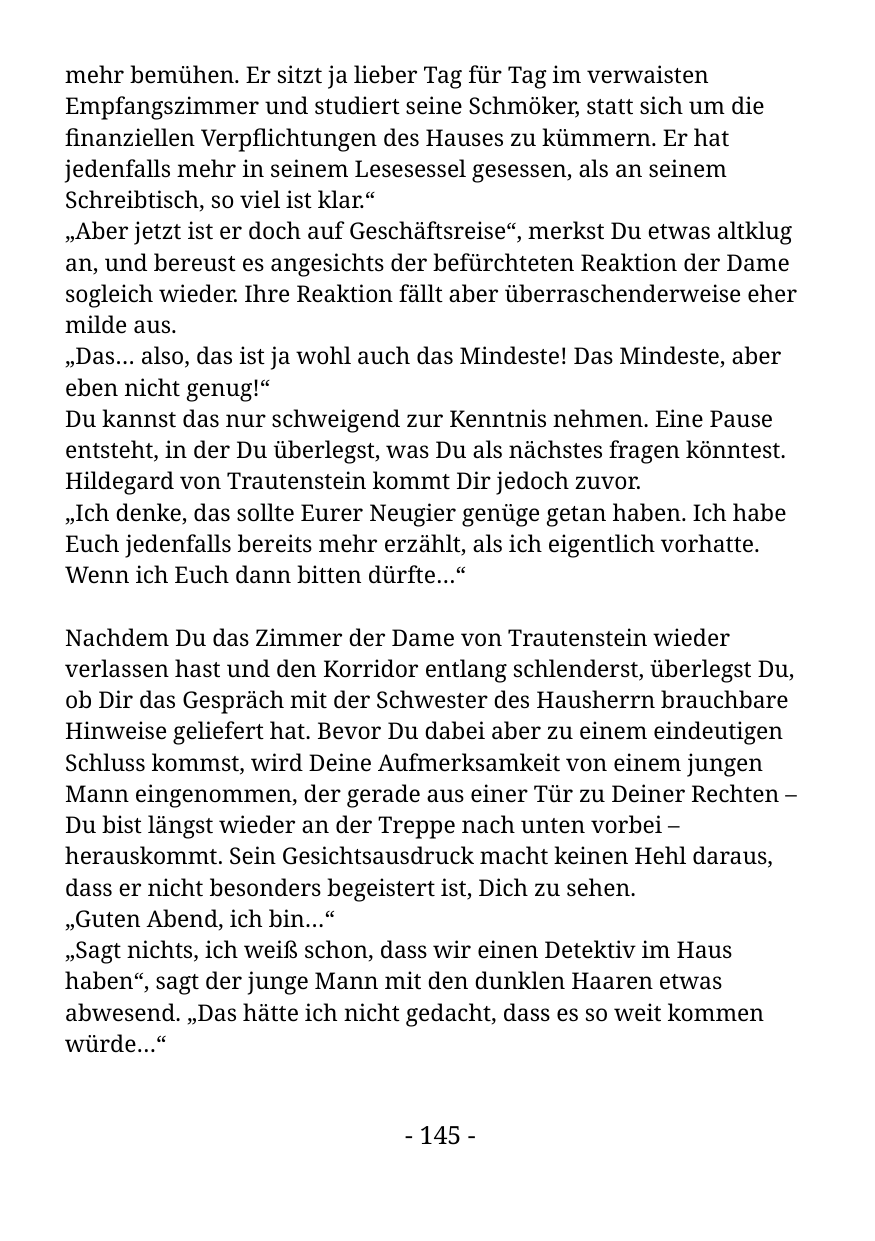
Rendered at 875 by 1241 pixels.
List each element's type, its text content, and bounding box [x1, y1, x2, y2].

text „Guten Abend, ich bin…“ [65, 903, 809, 934]
text „Sagt nichts, ich weiß schon, dass wir einen Detektiv im Haus haben“, sagt der junge Mann mit den dunklen Haaren etwas abwesend. „Das hätte ich nicht gedacht, dass es so weit kommen würde…“ [65, 934, 809, 1059]
text mehr bemühen. Er sitzt ja lieber Tag für Tag im verwaisten Empfangszimmer und studiert seine Schmöker, statt sich um die finanziellen Verpflichtungen des Hauses zu kümmern. Er hat jedenfalls mehr in seinem Lesesessel gesessen, als an seinem Schreibtisch, so viel ist klar.“ [65, 59, 809, 215]
text Du kannst das nur schweigend zur Kenntnis nehmen. Eine Pause entsteht, in der Du überlegst, was Du als nächstes fragen könntest. Hildegard von Trautenstein kommt Dir jedoch zuvor. [65, 403, 809, 497]
text „Aber jetzt ist er doch auf Geschäftsreise“, merkst Du etwas altklug an, und bereust es angesichts der befürchteten Reaktion der Dame sogleich wieder. Ihre Reaktion fällt aber überraschenderweise eher milde aus. [65, 215, 809, 340]
text „Ich denke, das sollte Eurer Neugier genüge getan haben. Ich habe Euch jedenfalls bereits mehr erzählt, als ich eigentlich vorhatte. Wenn ich Euch dann bitten dürfte…“ [65, 497, 809, 590]
text Nachdem Du das Zimmer der Dame von Trautenstein wieder verlassen hast und den Korridor entlang schlenderst, überlegst Du, ob Dir das Gespräch mit der Schwester des Hausherrn brauchbare Hinweise geliefert hat. Bevor Du dabei aber zu einem eindeutigen Schluss kommst, wird Deine Aufmerksamkeit von einem jungen Mann eingenommen, der gerade aus einer Tür zu Deiner Rechten – Du bist längst wieder an der Treppe nach unten vorbei – herauskommt. Sein Gesichtsausdruck macht keinen Hehl daraus, dass er nicht besonders begeistert ist, Dich zu sehen. [65, 622, 809, 903]
text „Das… also, das ist ja wohl auch das Mindeste! Das Mindeste, aber eben nicht genug!“ [65, 340, 809, 403]
